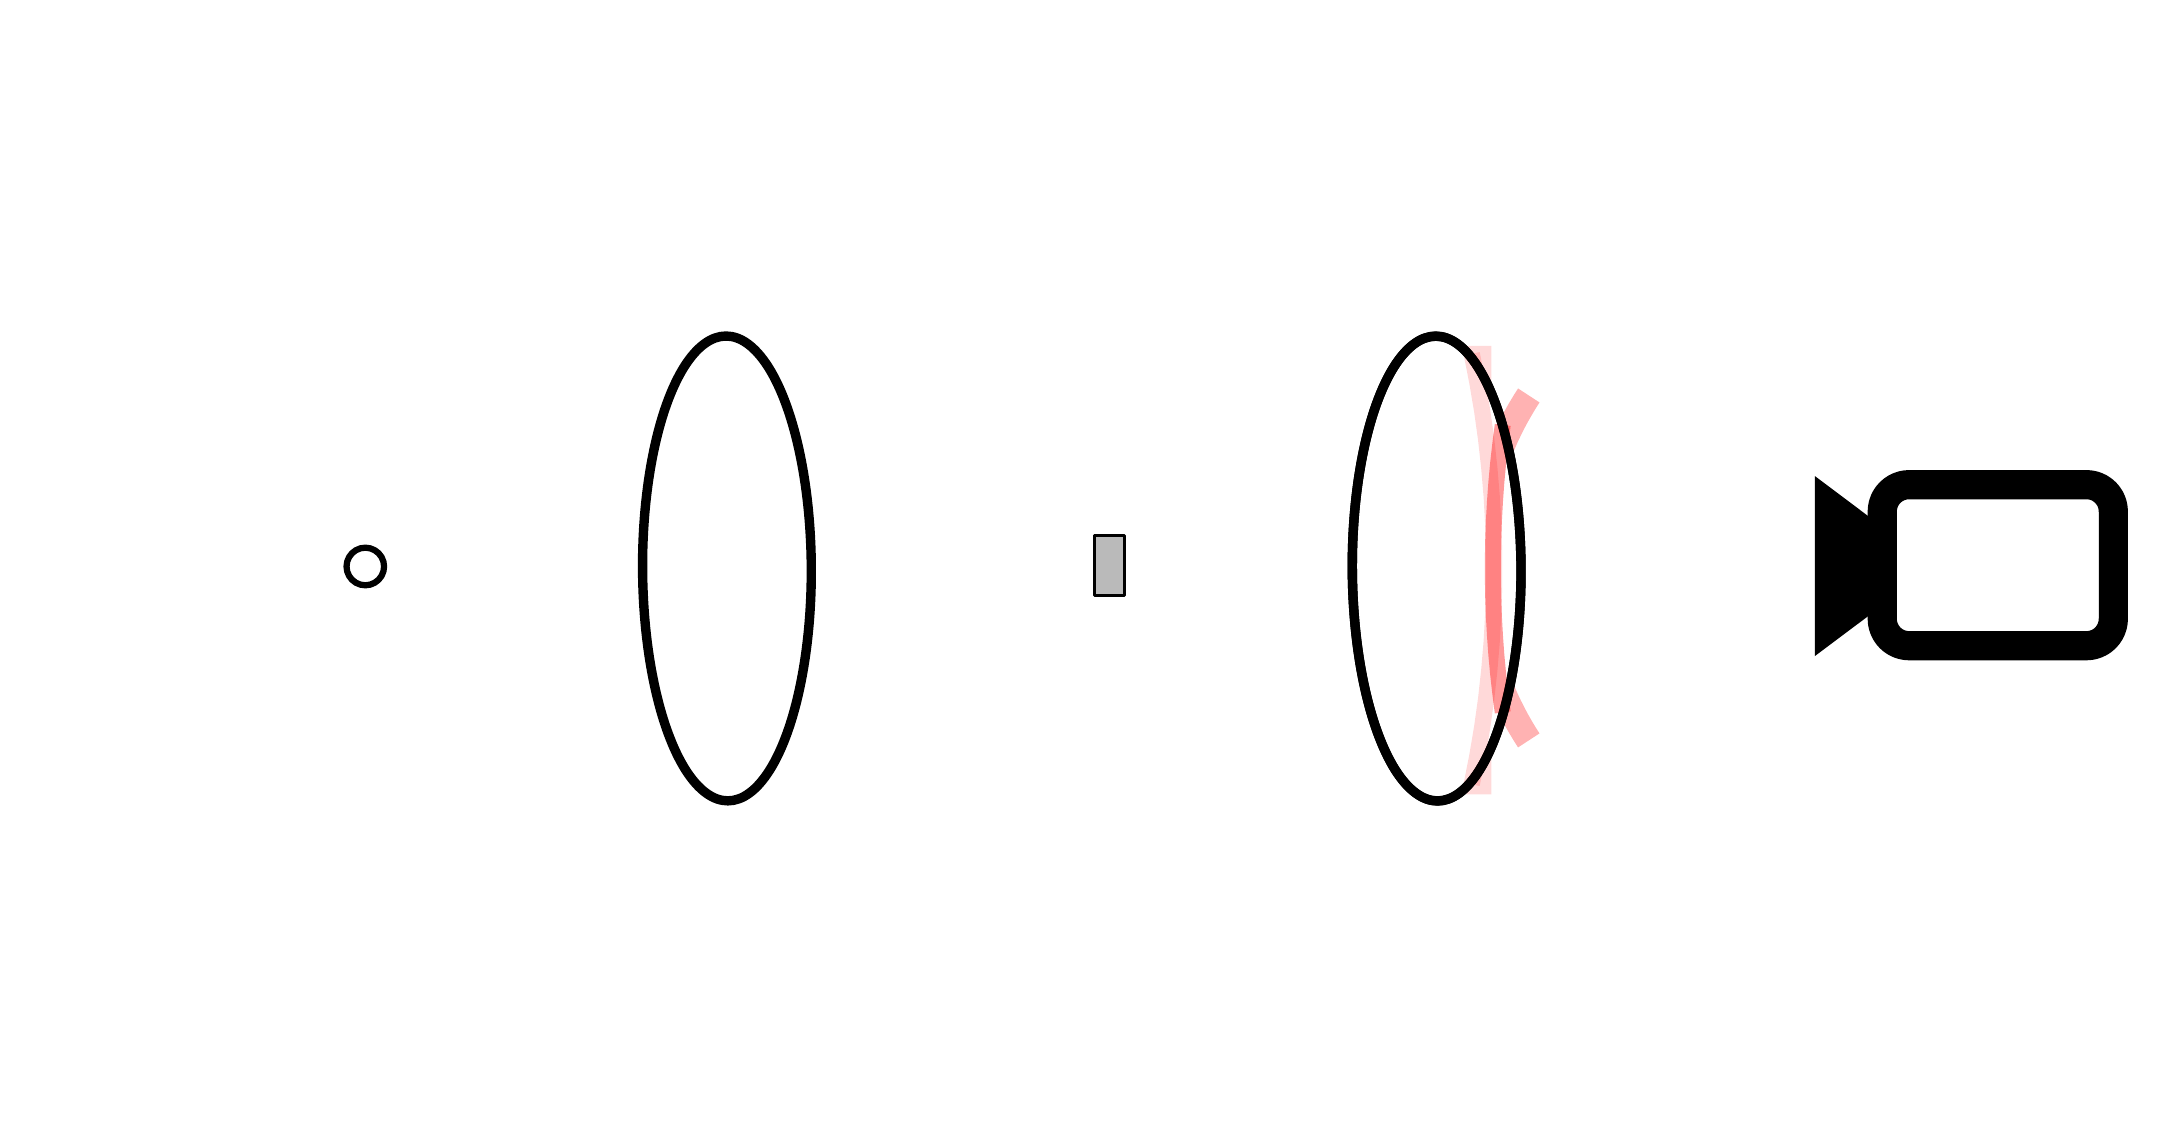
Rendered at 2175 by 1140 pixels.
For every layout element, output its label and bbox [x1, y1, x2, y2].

text_box [642, 336, 812, 801]
text_box [1882, 484, 2114, 646]
text_box [1814, 476, 1875, 657]
text_box [1357, 341, 1516, 796]
text_box [1094, 535, 1125, 596]
text_box [1504, 388, 1540, 451]
text_box [1475, 352, 1483, 364]
text_box [1505, 687, 1540, 748]
text_box [1475, 777, 1482, 787]
